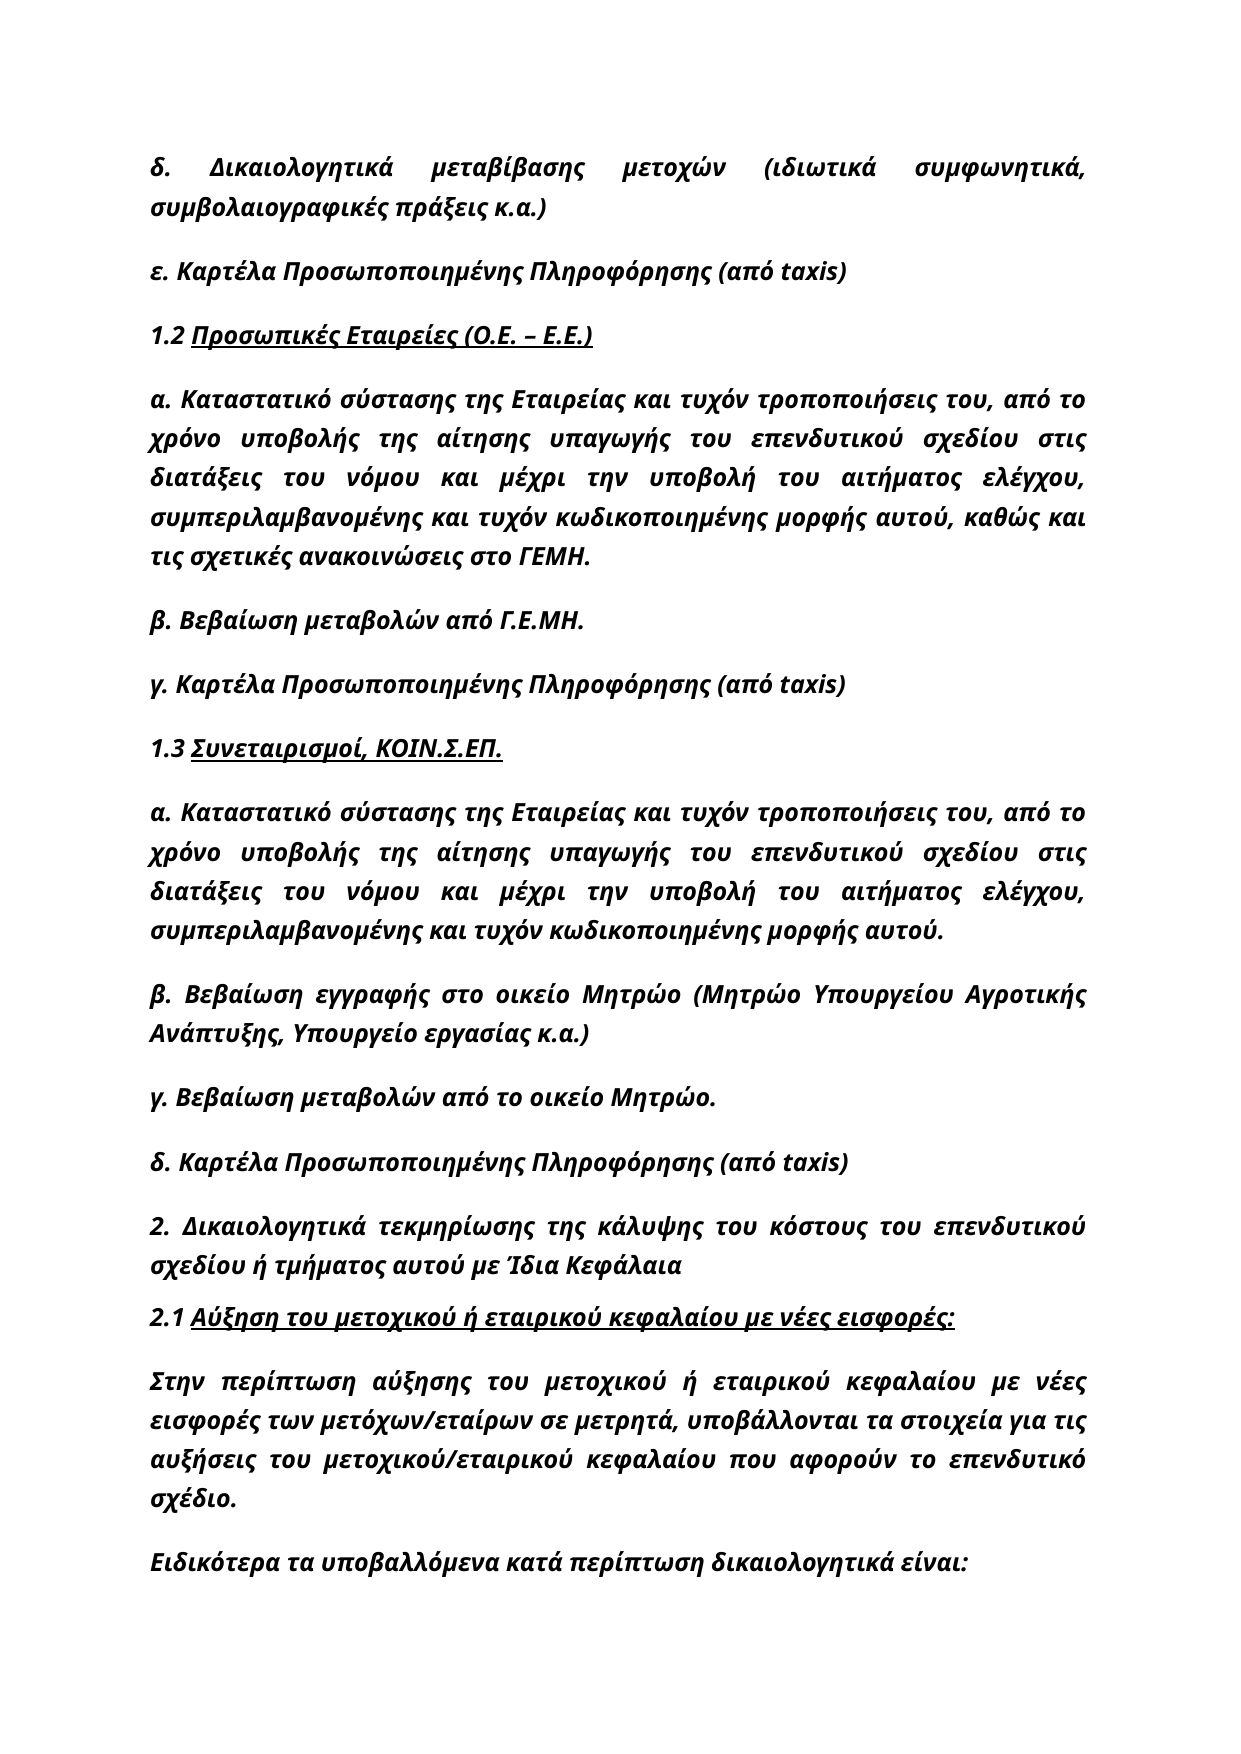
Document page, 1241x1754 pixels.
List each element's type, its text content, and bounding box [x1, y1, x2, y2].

text 2. Δικαιολογητικά τεκμηρίωσης της κάλυψης του κόστους του επενδυτικού σχεδίου ή τμήματος αυτού με Ίδια Κεφάλαια [150, 1208, 1090, 1282]
text δ. Δικαιολογητικά μεταβίβασης μετοχών (ιδιωτικά συμφωνητικά, συμβολαιογραφικές πράξεις κ.α.) [150, 150, 1090, 223]
text Στην περίπτωση αύξησης του μετοχικού ή εταιρικού κεφαλαίου με νέες εισφορές των μετόχων/εταίρων σε μετρητά, υποβάλλονται τα στοιχεία για τις αυξήσεις του μετοχικού/εταιρικού κεφαλαίου που αφορούν το επενδυτικό σχέδιο. [150, 1363, 1090, 1515]
text β. Βεβαίωση εγγραφής στο οικείο Μητρώο (Μητρώο Υπουργείου Αγροτικής Ανάπτυξης, Υπουργείο εργασίας κ.α.) [150, 977, 1090, 1050]
text α. Καταστατικό σύστασης της Εταιρείας και τυχόν τροποποιήσεις του, από το χρόνο υποβολής της αίτησης υπαγωγής του επενδυτικού σχεδίου στις διατάξεις του νόμου και μέχρι την υποβολή του αιτήματος ελέγχου, συμπεριλαμβανομένης και τυχόν κωδικοποιημένης μορφής αυτού. [150, 795, 1090, 947]
text δ. Καρτέλα Προσωποποιημένης Πληροφόρησης (από taxis) [150, 1144, 1090, 1178]
text β. Βεβαίωση μεταβολών από Γ.Ε.ΜΗ. [150, 602, 1090, 637]
text 1.3 Συνεταιρισμοί, ΚΟΙΝ.Σ.ΕΠ. [150, 731, 1090, 765]
text γ. Βεβαίωση μεταβολών από το οικείο Μητρώο. [150, 1080, 1090, 1114]
text α. Καταστατικό σύστασης της Εταιρείας και τυχόν τροποποιήσεις του, από το χρόνο υποβολής της αίτησης υπαγωγής του επενδυτικού σχεδίου στις διατάξεις του νόμου και μέχρι την υποβολή του αιτήματος ελέγχου, συμπεριλαμβανομένης και τυχόν κωδικοποιημένης μορφής αυτού, καθώς και τις σχετικές ανακοινώσεις στο ΓΕΜΗ. [150, 382, 1090, 572]
text 1.2 Προσωπικές Εταιρείες (Ο.Ε. – Ε.Ε.) [150, 317, 1090, 352]
text 2.1 Αύξηση του μετοχικού ή εταιρικού κεφαλαίου με νέες εισφορές: [150, 1299, 1090, 1333]
text γ. Καρτέλα Προσωποποιημένης Πληροφόρησης (από taxis) [150, 667, 1090, 701]
text Ειδικότερα τα υποβαλλόμενα κατά περίπτωση δικαιολογητικά είναι: [150, 1545, 1090, 1579]
text ε. Καρτέλα Προσωποποιημένης Πληροφόρησης (από taxis) [150, 253, 1090, 287]
